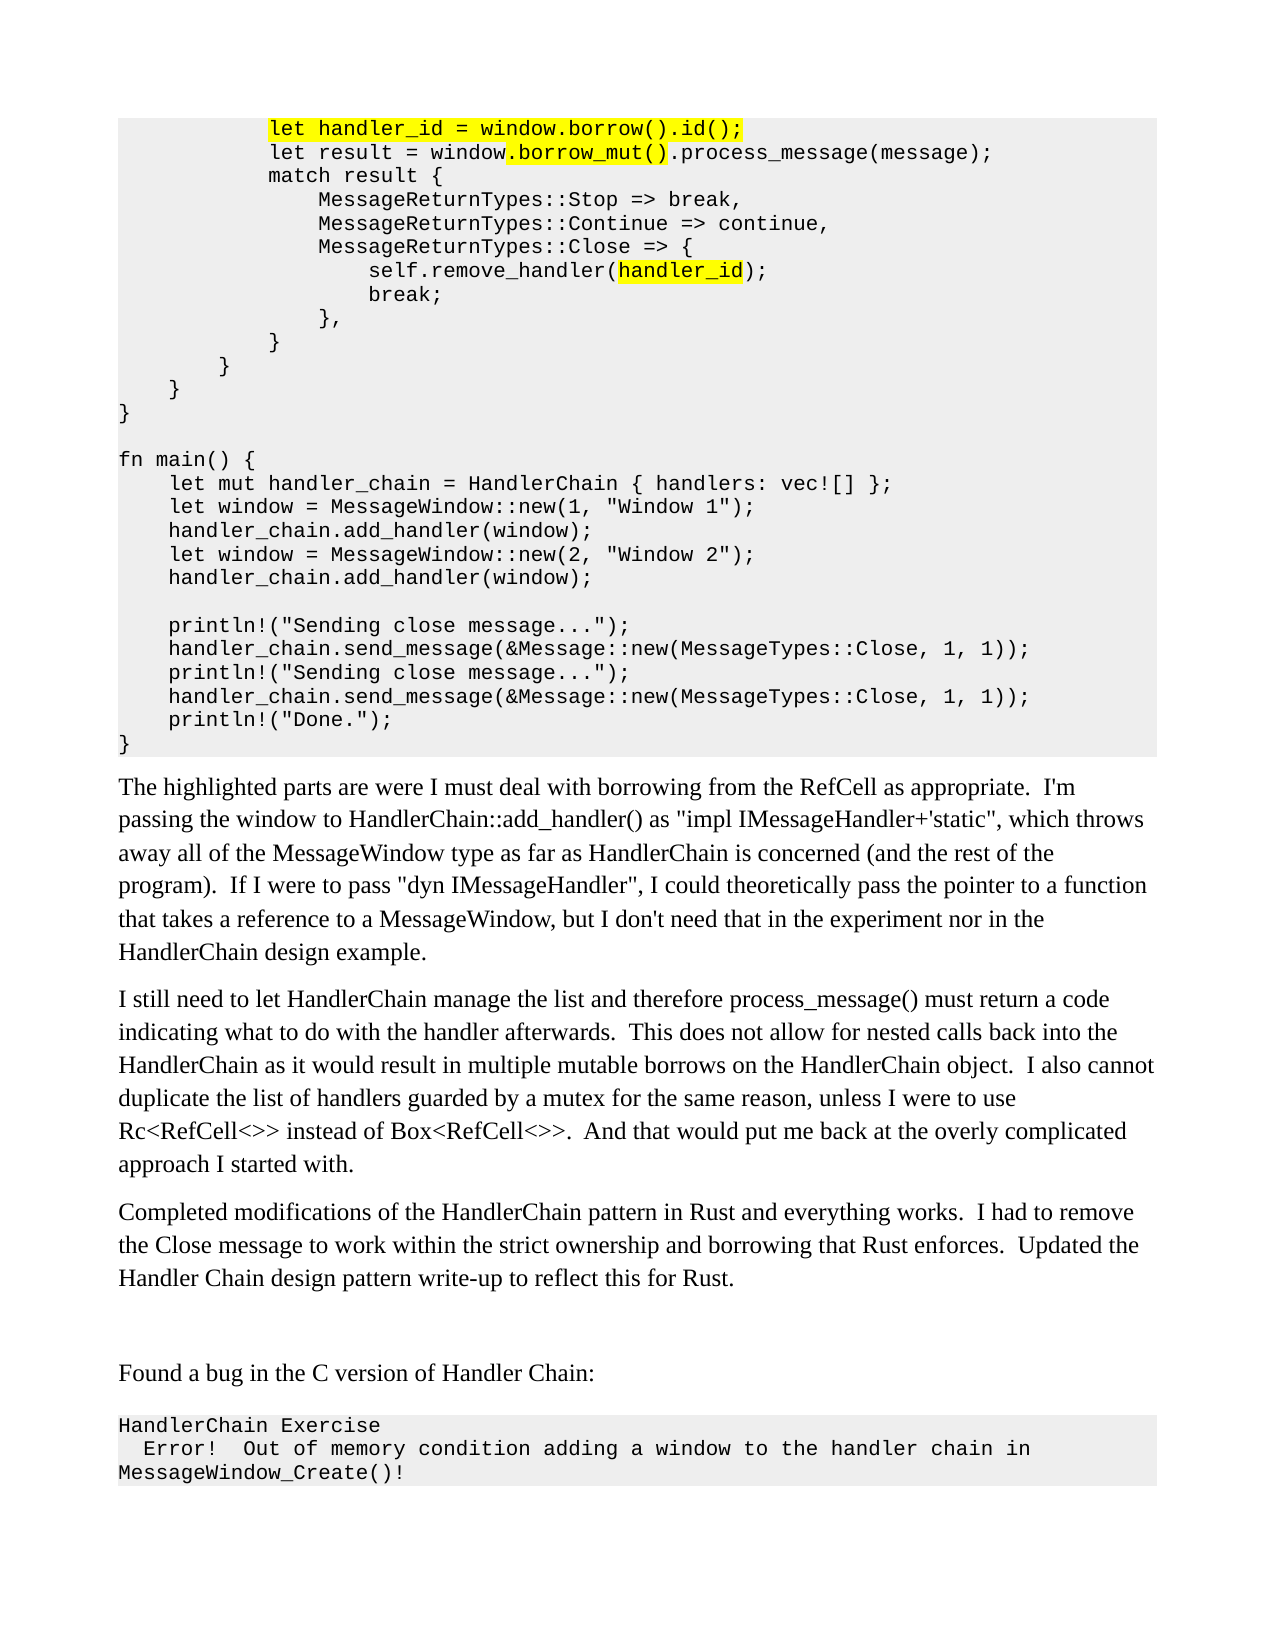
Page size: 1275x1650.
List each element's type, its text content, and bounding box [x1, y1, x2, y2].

text } [118, 331, 1157, 354]
text } [118, 354, 1157, 378]
text } [118, 378, 1157, 402]
text } [118, 402, 1157, 426]
text MessageReturnTypes::Stop => break, [118, 189, 1157, 213]
text let window = MessageWindow::new(1, "Window 1"); [118, 496, 1157, 520]
text handler_chain.add_handler(window); [118, 520, 1157, 544]
text } [118, 733, 1157, 757]
text println!("Sending close message..."); [118, 615, 1157, 638]
text let handler_id = window.borrow().id(); [118, 118, 1157, 142]
text let window = MessageWindow::new(2, "Window 2"); [118, 544, 1157, 567]
text println!("Sending close message..."); [118, 662, 1157, 686]
text println!("Done."); [118, 709, 1157, 733]
text The highlighted parts are were I must deal with borrowing from the RefCell as appropriate. I'm passing the window to HandlerChain::add_handler() as "impl IMessageHandler+'static", which throws away all of the MessageWindow type as far as HandlerChain is concerned (and the rest of the program). If I were to pass "dyn IMessageHandler", I could theoretically pass the pointer to a function that takes a reference to a MessageWindow, but I don't need that in the experiment nor in the HandlerChain design example. [118, 772, 1157, 965]
text fn main() { [118, 449, 1157, 473]
text break; [118, 284, 1157, 307]
text match result { [118, 165, 1157, 189]
text Completed modifications of the HandlerChain pattern in Rust and everything works. I had to remove the Close message to work within the strict ownership and borrowing that Rust enforces. Updated the Handler Chain design pattern write-up to reflect this for Rust. [118, 1197, 1157, 1292]
text }, [118, 307, 1157, 331]
text let result = window.borrow_mut().process_message(message); [118, 142, 1157, 165]
text self.remove_handler(handler_id); [118, 260, 1157, 284]
text HandlerChain Exercise [118, 1415, 1157, 1438]
text MessageReturnTypes::Continue => continue, [118, 213, 1157, 236]
text Found a bug in the C version of Handler Chain: [118, 1358, 1157, 1387]
text MessageReturnTypes::Close => { [118, 236, 1157, 260]
text handler_chain.send_message(&Message::new(MessageTypes::Close, 1, 1)); [118, 638, 1157, 662]
text handler_chain.send_message(&Message::new(MessageTypes::Close, 1, 1)); [118, 686, 1157, 709]
text handler_chain.add_handler(window); [118, 567, 1157, 591]
text let mut handler_chain = HandlerChain { handlers: vec![] }; [118, 473, 1157, 496]
text Error! Out of memory condition adding a window to the handler chain in MessageWindow_Create()! [118, 1438, 1157, 1486]
text I still need to let HandlerChain manage the list and therefore process_message() must return a code indicating what to do with the handler afterwards. This does not allow for nested calls back into the HandlerChain as it would result in multiple mutable borrows on the HandlerChain object. I also cannot duplicate the list of handlers guarded by a mutex for the same reason, unless I were to use Rc<RefCell<>> instead of Box<RefCell<>>. And that would put me back at the overly complicated approach I started with. [118, 984, 1157, 1178]
